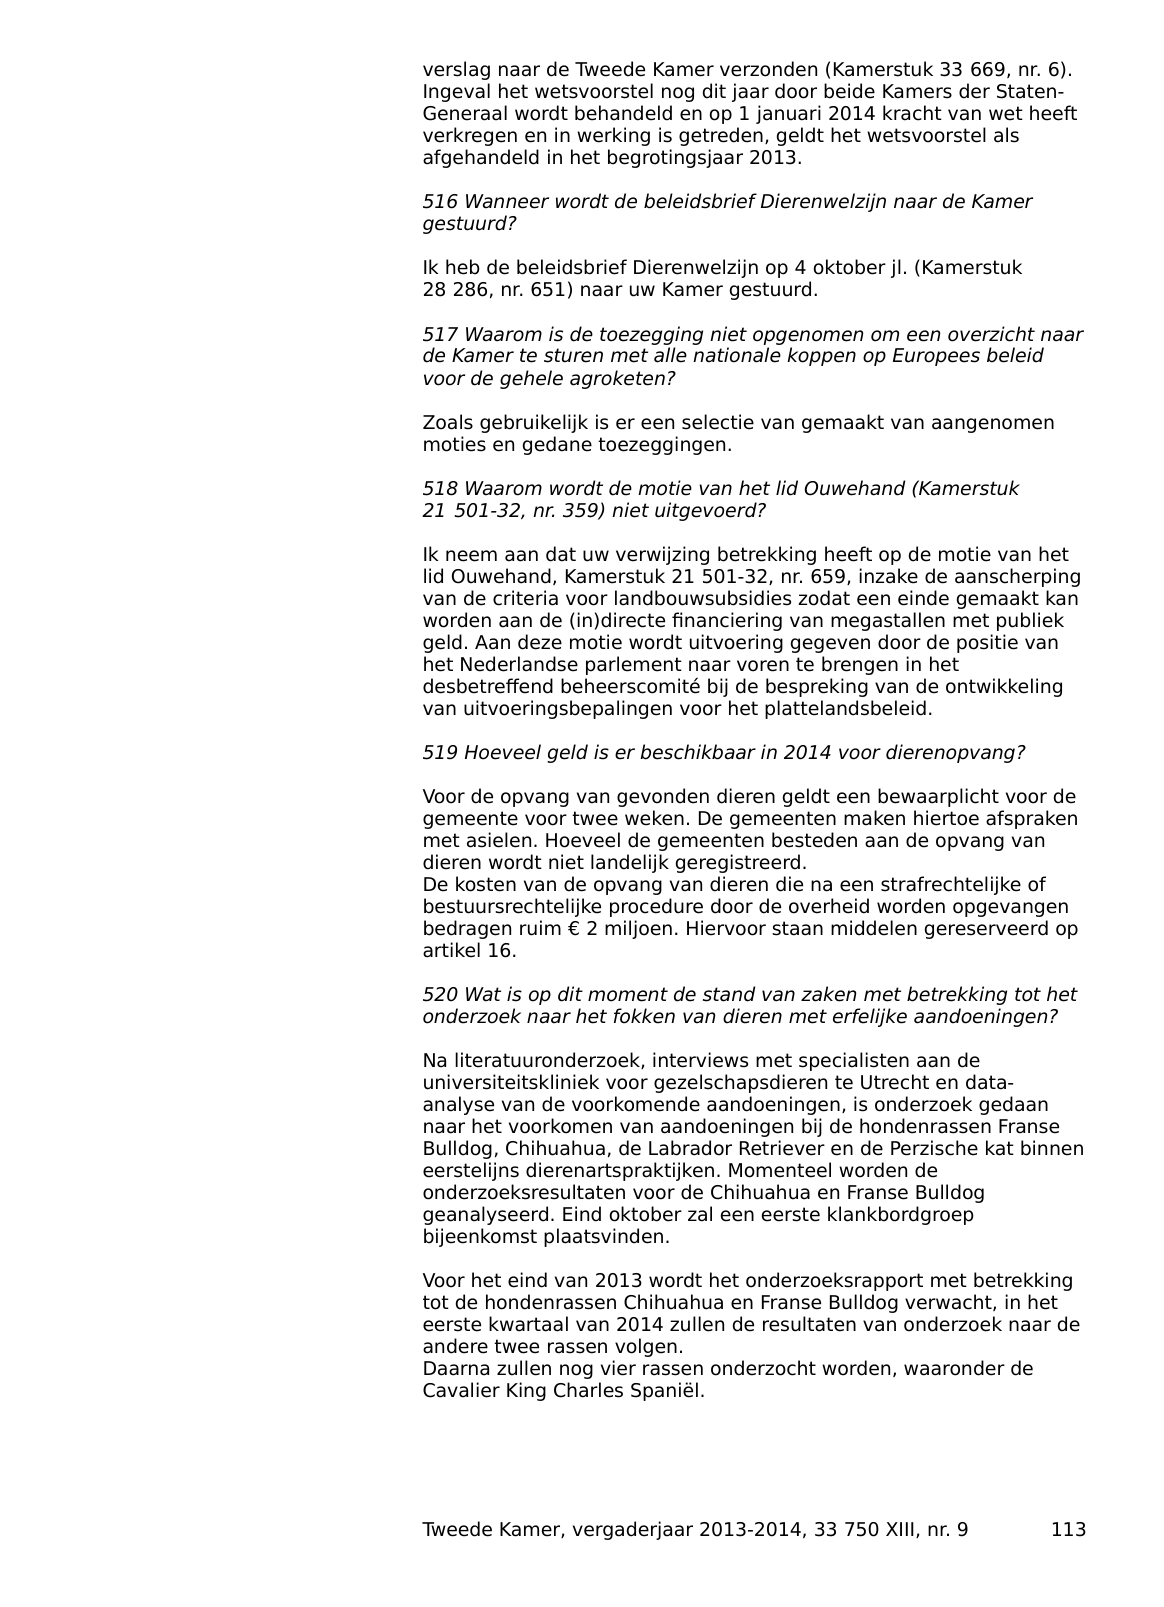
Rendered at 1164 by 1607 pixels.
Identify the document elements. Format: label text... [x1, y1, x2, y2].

text 520 Wat is op dit moment de stand van zaken met betrekking tot het onderzoek naar het fokken van dieren met erfelijke aandoeningen? [422, 984, 1087, 1028]
text 516 Wanneer wordt de beleidsbrief Dierenwelzijn naar de Kamer gestuurd? [422, 191, 1087, 235]
text Voor de opvang van gevonden dieren geldt een bewaarplicht voor de gemeente voor twee weken. De gemeenten maken hiertoe afspraken met asielen. Hoeveel de gemeenten besteden aan de opvang van dieren wordt niet landelijk geregistreerd. [422, 786, 1087, 874]
text 517 Waarom is de toezegging niet opgenomen om een overzicht naar de Kamer te sturen met alle nationale koppen op Europees beleid voor de gehele agroketen? [422, 323, 1087, 389]
text Daarna zullen nog vier rassen onderzocht worden, waaronder de Cavalier King Charles Spaniël. [422, 1358, 1087, 1402]
text Voor het eind van 2013 wordt het onderzoeksrapport met betrekking tot de hondenrassen Chihuahua en Franse Bulldog verwacht, in het eerste kwartaal van 2014 zullen de resultaten van onderzoek naar de andere twee rassen volgen. [422, 1270, 1087, 1358]
text De kosten van de opvang van dieren die na een strafrechtelijke of bestuursrechtelijke procedure door de overheid worden opgevangen bedragen ruim € 2 miljoen. Hiervoor staan middelen gereserveerd op artikel 16. [422, 874, 1087, 962]
text Ik neem aan dat uw verwijzing betrekking heeft op de motie van het lid Ouwehand, Kamerstuk 21 501-32, nr. 659, inzake de aanscherping van de criteria voor landbouwsubsidies zodat een einde gemaakt kan worden aan de (in)directe financiering van megastallen met publiek geld. Aan deze motie wordt uitvoering gegeven door de positie van het Nederlandse parlement naar voren te brengen in het desbetreffend beheerscomité bij de bespreking van de ontwikkeling van uitvoeringsbepalingen voor het plattelandsbeleid. [422, 544, 1087, 720]
text Zoals gebruikelijk is er een selectie van gemaakt van aangenomen moties en gedane toezeggingen. [422, 412, 1087, 456]
text Na literatuuronderzoek, interviews met specialisten aan de universiteitskliniek voor gezelschapsdieren te Utrecht en data-analyse van de voorkomende aandoeningen, is onderzoek gedaan naar het voorkomen van aandoeningen bij de hondenrassen Franse Bulldog, Chihuahua, de Labrador Retriever en de Perzische kat binnen eerstelijns dierenartspraktijken. Momenteel worden de onderzoeksresultaten voor de Chihuahua en Franse Bulldog geanalyseerd. Eind oktober zal een eerste klankbordgroep bijeenkomst plaatsvinden. [422, 1050, 1087, 1248]
text verslag naar de Tweede Kamer verzonden (Kamerstuk 33 669, nr. 6). Ingeval het wetsvoorstel nog dit jaar door beide Kamers der Staten-Generaal wordt behandeld en op 1 januari 2014 kracht van wet heeft verkregen en in werking is getreden, geldt het wetsvoorstel als afgehandeld in het begrotingsjaar 2013. [422, 59, 1087, 169]
text 519 Hoeveel geld is er beschikbaar in 2014 voor dierenopvang? [422, 742, 1087, 764]
text Ik heb de beleidsbrief Dierenwelzijn op 4 oktober jl. (Kamerstuk 28 286, nr. 651) naar uw Kamer gestuurd. [422, 257, 1087, 301]
text 518 Waarom wordt de motie van het lid Ouwehand (Kamerstuk 21 501-32, nr. 359) niet uitgevoerd? [422, 478, 1087, 522]
